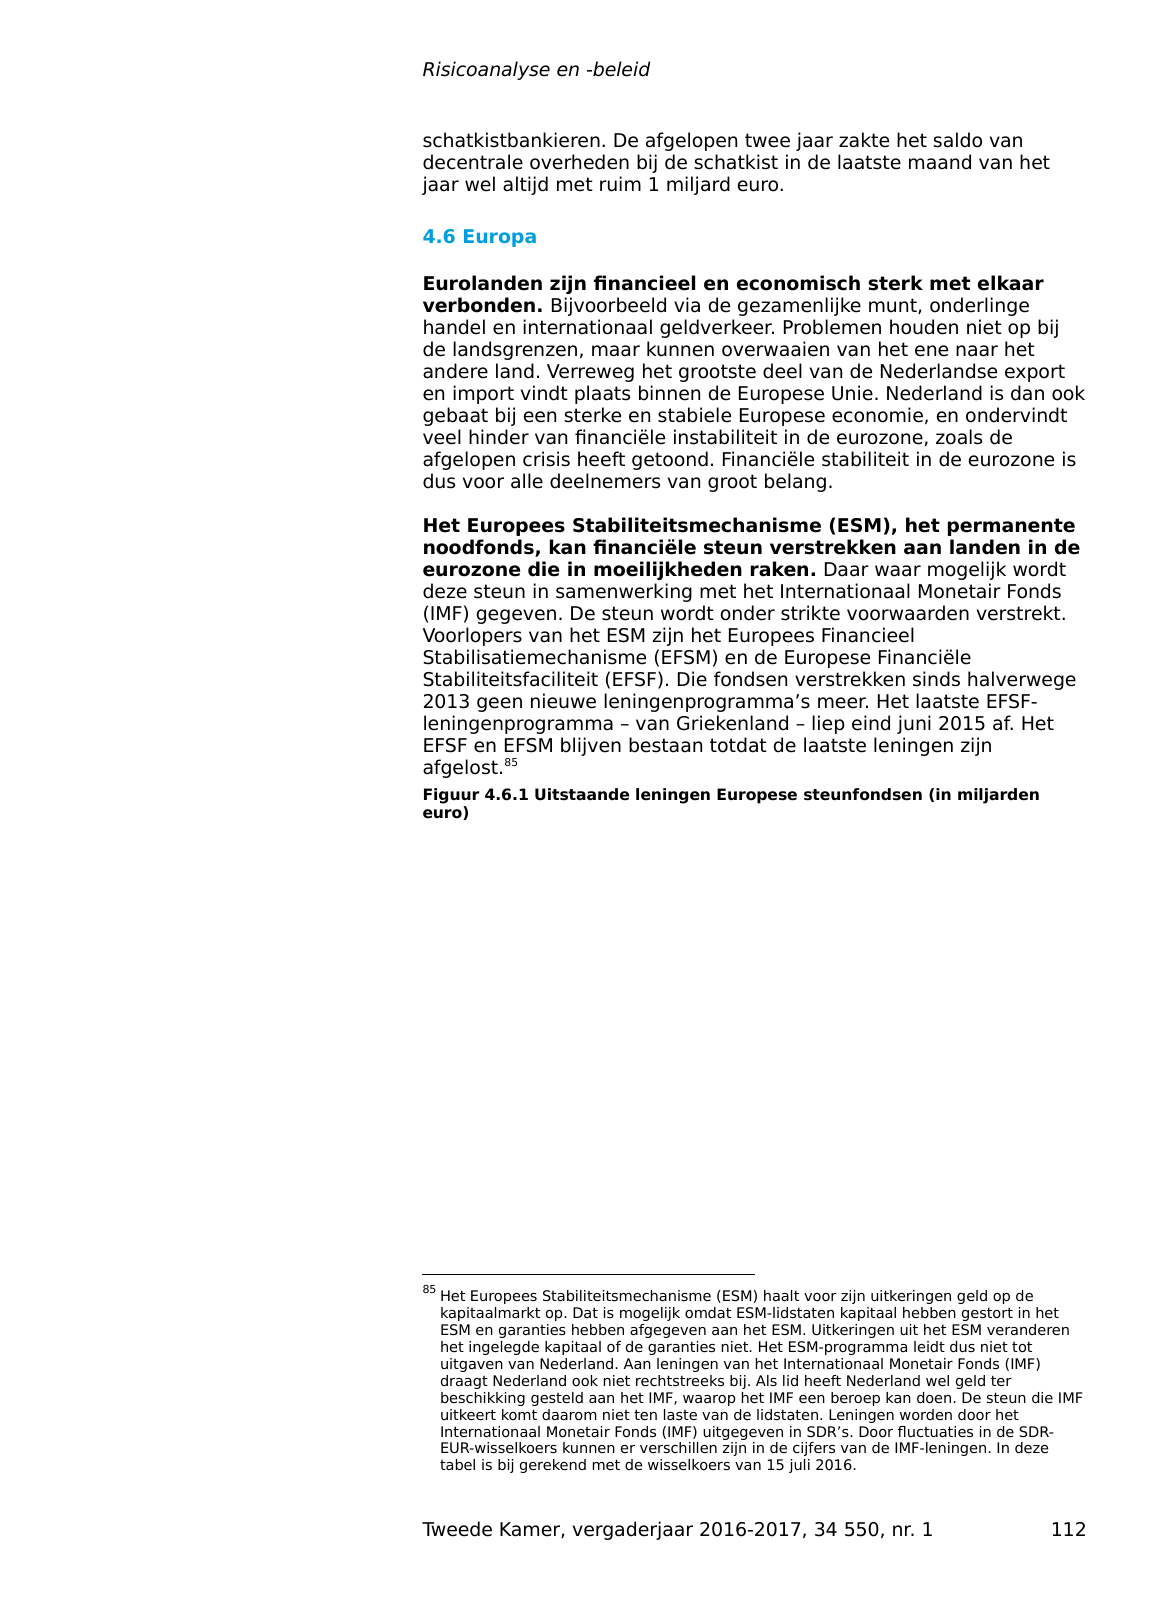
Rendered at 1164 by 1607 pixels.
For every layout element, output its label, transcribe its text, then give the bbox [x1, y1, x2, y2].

text Het Europees Stabiliteitsmechanisme (ESM), het permanente noodfonds, kan financiële steun verstrekken aan landen in de eurozone die in moeilijkheden raken. Daar waar mogelijk wordt deze steun in samenwerking met het Internationaal Monetair Fonds (IMF) gegeven. De steun wordt onder strikte voorwaarden verstrekt. Voorlopers van het ESM zijn het Europees Financieel Stabilisatiemechanisme (EFSM) en de Europese Financiële Stabiliteitsfaciliteit (EFSF). Die fondsen verstrekken sinds halverwege 2013 geen nieuwe leningenprogramma’s meer. Het laatste EFSF-leningenprogramma – van Griekenland – liep eind juni 2015 af. Het EFSF en EFSM blijven bestaan totdat de laatste leningen zijn afgelost. [422, 515, 1087, 778]
text Figuur 4.6.1 Uitstaande leningen Europese steunfondsen (in miljarden euro) [422, 786, 1060, 823]
text Eurolanden zijn financieel en economisch sterk met elkaar verbonden. Bijvoorbeeld via de gezamenlijke munt, onderlinge handel en internationaal geldverkeer. Problemen houden niet op bij de landsgrenzen, maar kunnen overwaaien van het ene naar het andere land. Verreweg het grootste deel van de Nederlandse export en import vindt plaats binnen de Europese Unie. Nederland is dan ook gebaat bij een sterke en stabiele Europese economie, en ondervindt veel hinder van financiële instabiliteit in de eurozone, zoals de afgelopen crisis heeft getoond. Financiële stabiliteit in de eurozone is dus voor alle deelnemers van groot belang. [422, 273, 1087, 493]
text schatkistbankieren. De afgelopen twee jaar zakte het saldo van decentrale overheden bij de schatkist in de laatste maand van het jaar wel altijd met ruim 1 miljard euro. [422, 130, 1087, 196]
subtitle 4.6 Europa [422, 226, 1087, 248]
text Het Europees Stabiliteitsmechanisme (ESM) haalt voor zijn uitkeringen geld op de kapitaalmarkt op. Dat is mogelijk omdat ESM-lidstaten kapitaal hebben gestort in het ESM en garanties hebben afgegeven aan het ESM. Uitkeringen uit het ESM veranderen het ingelegde kapitaal of de garanties niet. Het ESM-programma leidt dus niet tot uitgaven van Nederland. Aan leningen van het Internationaal Monetair Fonds (IMF) draagt Nederland ook niet rechtstreeks bij. Als lid heeft Nederland wel geld ter beschikking gesteld aan het IMF, waarop het IMF een beroep kan doen. De steun die IMF uitkeert komt daarom niet ten laste van de lidstaten. Leningen worden door het Internationaal Monetair Fonds (IMF) uitgegeven in SDR’s. Door fluctuaties in de SDR-EUR-wisselkoers kunnen er verschillen zijn in de cijfers van de IMF-leningen. In deze tabel is bij gerekend met de wisselkoers van 15 juli 2016. [422, 1283, 1087, 1474]
